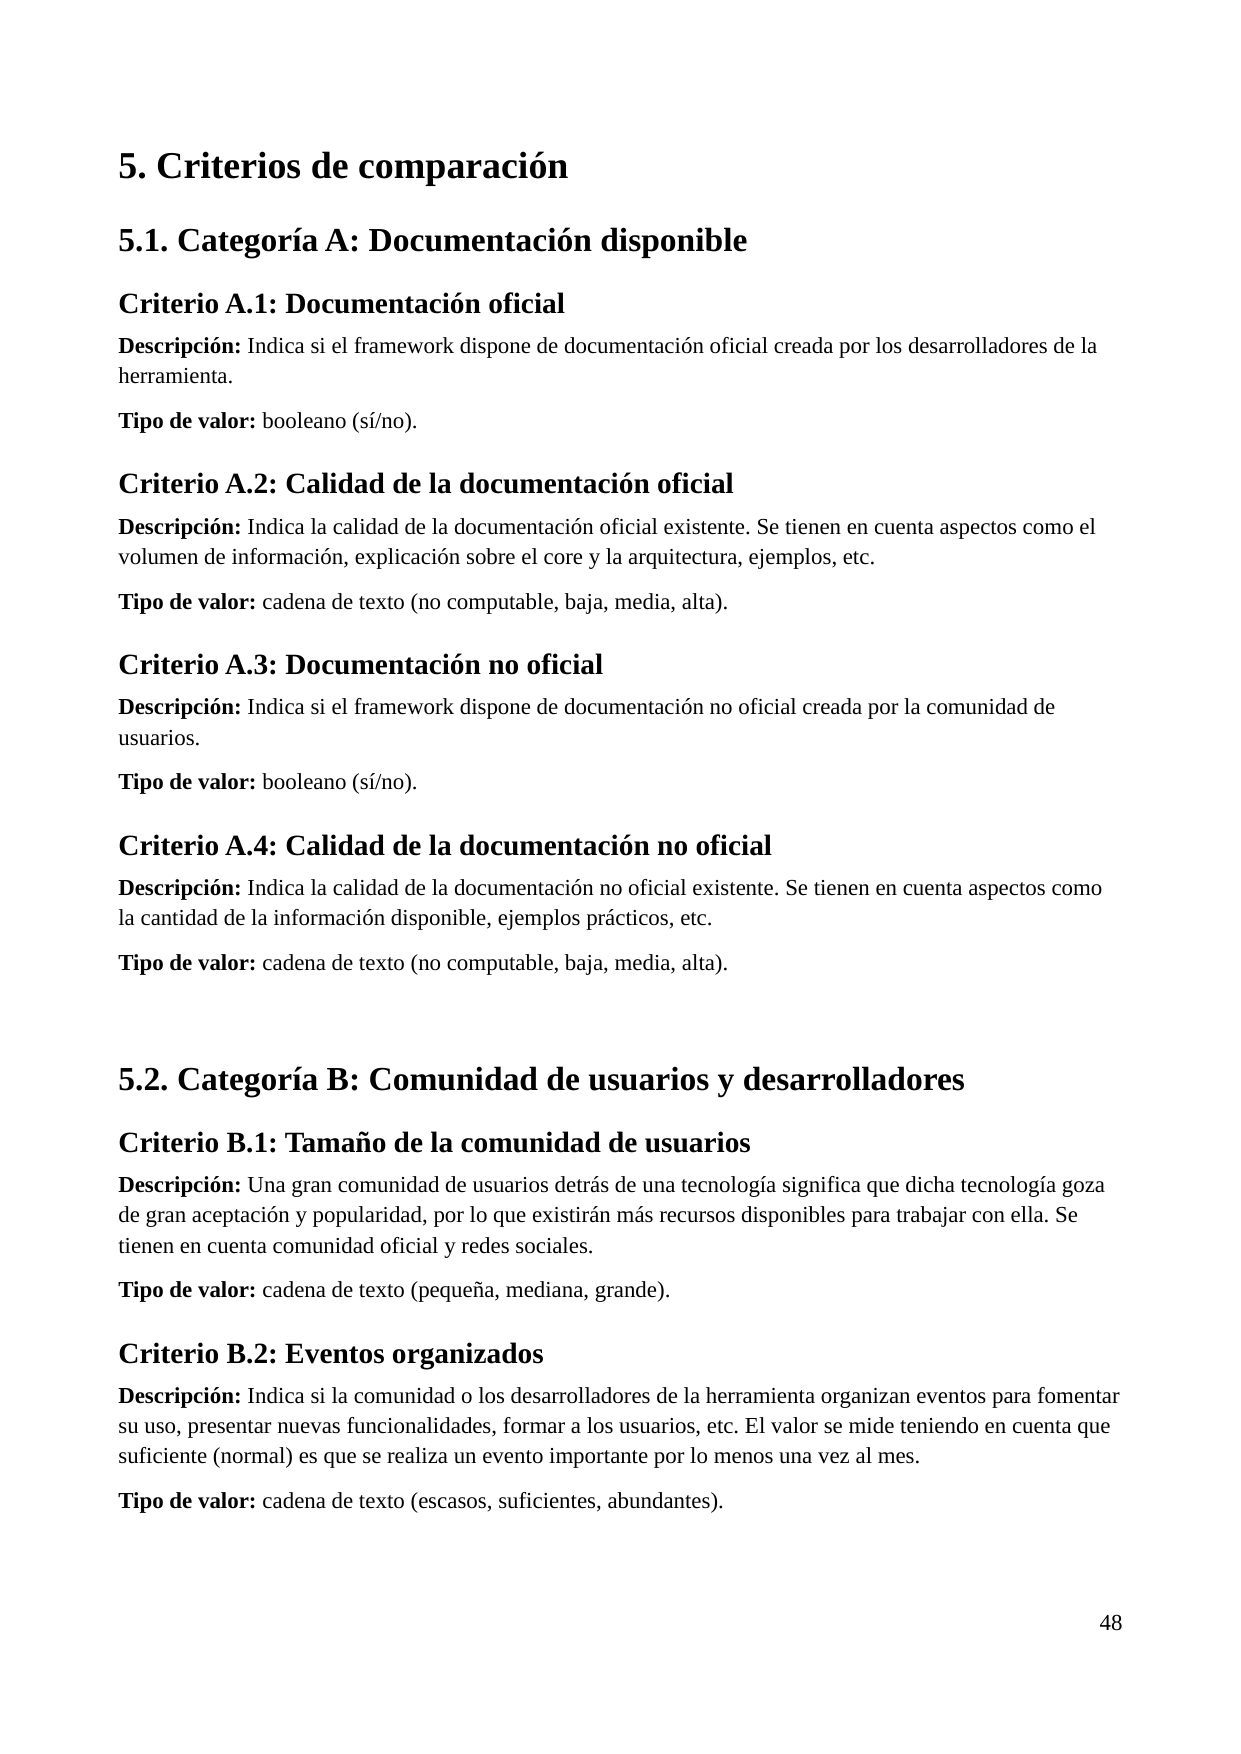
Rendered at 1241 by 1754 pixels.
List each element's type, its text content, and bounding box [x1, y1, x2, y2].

subtitle Criterio B.2: Eventos organizados [118, 1336, 1122, 1370]
text Tipo de valor: cadena de texto (no computable, baja, media, alta). [118, 949, 1122, 975]
text Tipo de valor: cadena de texto (no computable, baja, media, alta). [118, 588, 1122, 614]
text Tipo de valor: cadena de texto (pequeña, mediana, grande). [118, 1277, 1122, 1303]
subtitle 5.1. Categoría A: Documentación disponible [118, 220, 1122, 259]
text Tipo de valor: booleano (sí/no). [118, 407, 1122, 433]
subtitle 5.2. Categoría B: Comunidad de usuarios y desarrolladores [118, 1059, 1122, 1098]
subtitle Criterio A.3: Documentación no oficial [118, 647, 1122, 681]
subtitle 5. Criterios de comparación [118, 143, 1122, 187]
text Descripción: Indica la calidad de la documentación no oficial existente. Se tienen en cuenta aspectos como la cantidad de la información disponible, ejemplos prácticos, etc. [118, 874, 1122, 931]
text Descripción: Indica la calidad de la documentación oficial existente. Se tienen en cuenta aspectos como el volumen de información, explicación sobre el core y la arquitectura, ejemplos, etc. [118, 513, 1122, 569]
text Descripción: Indica si la comunidad o los desarrolladores de la herramienta organizan eventos para fomentar su uso, presentar nuevas funcionalidades, formar a los usuarios, etc. El valor se mide teniendo en cuenta que suficiente (normal) es que se realiza un evento importante por lo menos una vez al mes. [118, 1382, 1122, 1469]
text Descripción: Indica si el framework dispone de documentación no oficial creada por la comunidad de usuarios. [118, 693, 1122, 750]
subtitle Criterio A.2: Calidad de la documentación oficial [118, 466, 1122, 500]
subtitle Criterio A.1: Documentación oficial [118, 286, 1122, 319]
text Tipo de valor: booleano (sí/no). [118, 768, 1122, 795]
subtitle Criterio B.1: Tamaño de la comunidad de usuarios [118, 1125, 1122, 1159]
text Tipo de valor: cadena de texto (escasos, suficientes, abundantes). [118, 1487, 1122, 1514]
subtitle Criterio A.4: Calidad de la documentación no oficial [118, 828, 1122, 861]
text Descripción: Indica si el framework dispone de documentación oficial creada por los desarrolladores de la herramienta. [118, 332, 1122, 389]
text Descripción: Una gran comunidad de usuarios detrás de una tecnología significa que dicha tecnología goza de gran aceptación y popularidad, por lo que existirán más recursos disponibles para trabajar con ella. Se tienen en cuenta comunidad oficial y redes sociales. [118, 1171, 1122, 1258]
